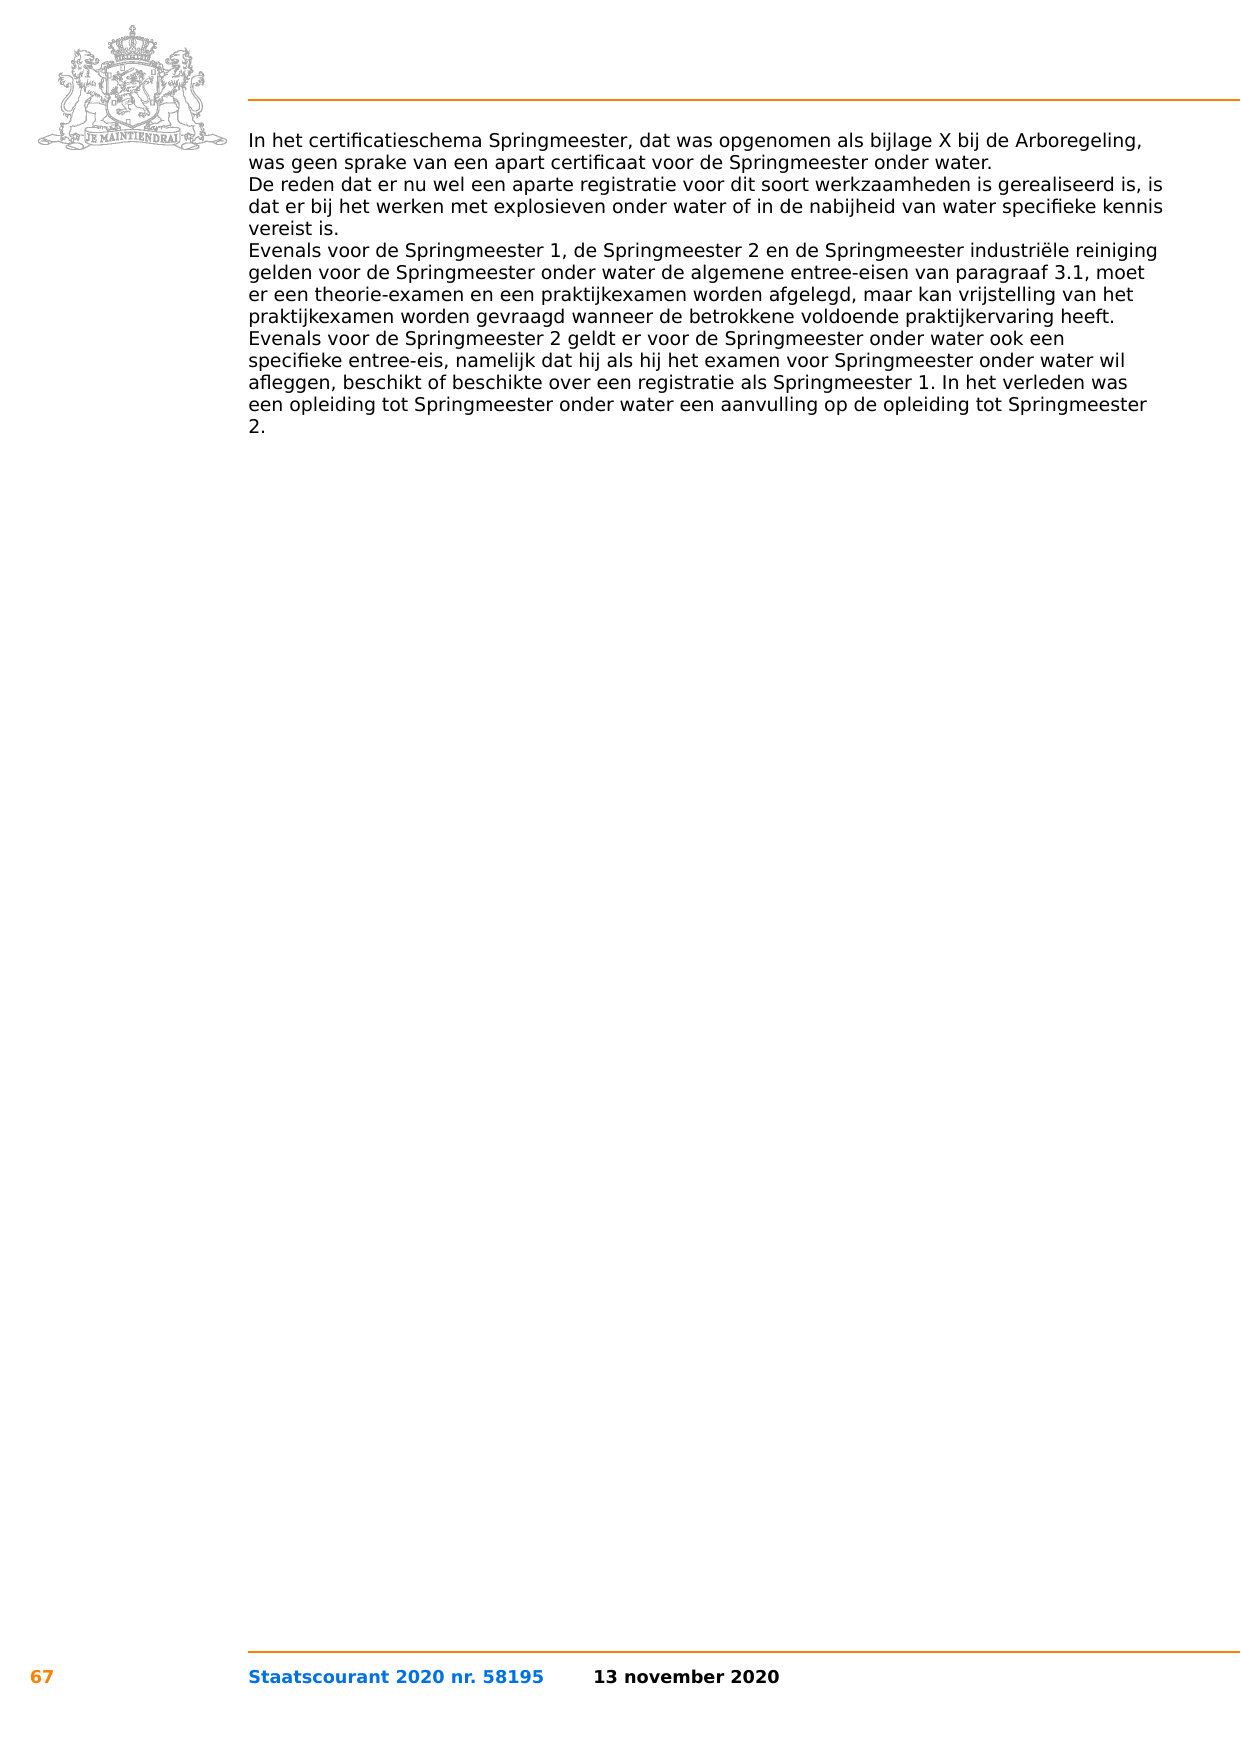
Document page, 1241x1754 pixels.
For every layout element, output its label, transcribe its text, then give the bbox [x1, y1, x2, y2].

text In het certificatieschema Springmeester, dat was opgenomen als bijlage X bij de Arboregeling, was geen sprake van een apart certificaat voor de Springmeester onder water. [248, 130, 1163, 174]
text Evenals voor de Springmeester 1, de Springmeester 2 en de Springmeester industriële reiniging gelden voor de Springmeester onder water de algemene entree-eisen van paragraaf 3.1, moet er een theorie-examen en een praktijkexamen worden afgelegd, maar kan vrijstelling van het praktijkexamen worden gevraagd wanneer de betrokkene voldoende praktijkervaring heeft. [248, 240, 1163, 328]
text De reden dat er nu wel een aparte registratie voor dit soort werkzaamheden is gerealiseerd is, is dat er bij het werken met explosieven onder water of in de nabijheid van water specifieke kennis vereist is. [248, 174, 1163, 240]
text Evenals voor de Springmeester 2 geldt er voor de Springmeester onder water ook een specifieke entree-eis, namelijk dat hij als hij het examen voor Springmeester onder water wil afleggen, beschikt of beschikte over een registratie als Springmeester 1. In het verleden was een opleiding tot Springmeester onder water een aanvulling op de opleiding tot Springmeester 2. [248, 328, 1163, 438]
picture [38, 25, 227, 150]
